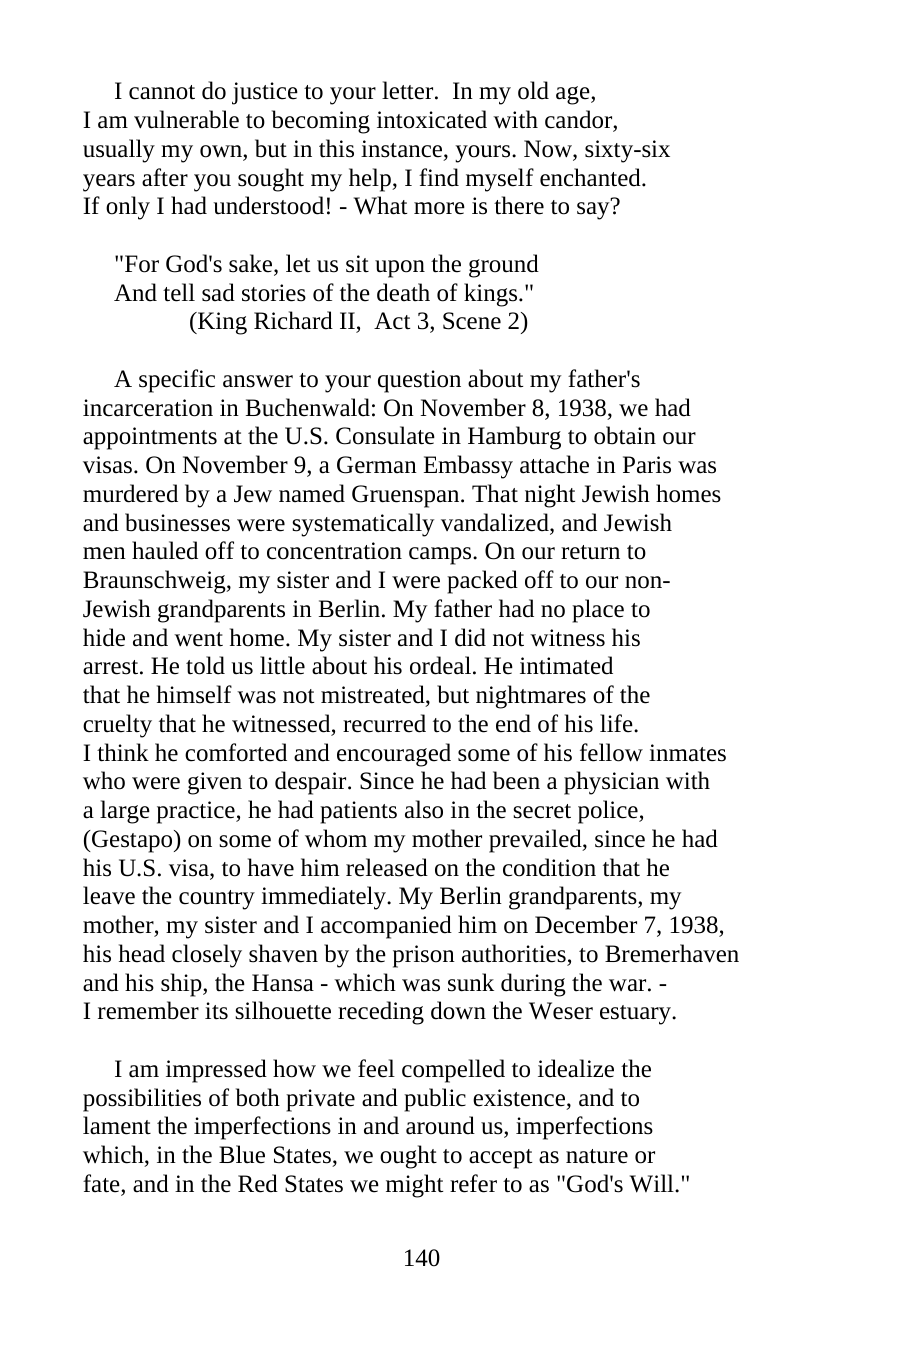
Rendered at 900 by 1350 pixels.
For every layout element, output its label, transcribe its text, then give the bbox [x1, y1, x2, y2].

text men hauled off to concentration camps. On our return to [76, 536, 766, 565]
text lament the imperfections in and around us, imperfections [76, 1111, 766, 1140]
text mother, my sister and I accompanied him on December 7, 1938, [76, 910, 766, 939]
text hide and went home. My sister and I did not witness his [76, 623, 766, 651]
text and businesses were systematically vandalized, and Jewish [76, 508, 766, 536]
text years after you sought my help, I find myself enchanted. [76, 163, 766, 191]
text A specific answer to your question about my father's [76, 364, 766, 393]
text which, in the Blue States, we ought to accept as nature or [76, 1140, 766, 1169]
text that he himself was not mistreated, but nightmares of the [76, 680, 766, 709]
text I am vulnerable to becoming intoxicated with candor, [76, 105, 766, 134]
text I remember its silhouette receding down the Weser estuary. [76, 996, 766, 1025]
text murdered by a Jew named Gruenspan. That night Jewish homes [76, 479, 766, 508]
text (King Richard II, Act 3, Scene 2) [76, 306, 766, 335]
text (Gestapo) on some of whom my mother prevailed, since he had [76, 824, 766, 853]
text Jewish grandparents in Berlin. My father had no place to [76, 594, 766, 623]
text a large practice, he had patients also in the secret police, [76, 795, 766, 824]
text I cannot do justice to your letter. In my old age, [76, 76, 766, 105]
text Braunschweig, my sister and I were packed off to our non- [76, 565, 766, 594]
text incarceration in Buchenwald: On November 8, 1938, we had [76, 393, 766, 421]
text leave the country immediately. My Berlin grandparents, my [76, 881, 766, 910]
text And tell sad stories of the death of kings." [76, 278, 766, 306]
text "For God's sake, let us sit upon the ground [76, 249, 766, 278]
text usually my own, but in this instance, yours. Now, sixty-six [76, 134, 766, 163]
text If only I had understood! - What more is there to say? [76, 191, 766, 220]
text I am impressed how we feel compelled to idealize the [76, 1054, 766, 1083]
text his U.S. visa, to have him released on the condition that he [76, 853, 766, 881]
text cruelty that he witnessed, recurred to the end of his life. [76, 709, 766, 738]
text and his ship, the Hansa - which was sunk during the war. - [76, 968, 766, 996]
text appointments at the U.S. Consulate in Hamburg to obtain our [76, 421, 766, 450]
text visas. On November 9, a German Embassy attache in Paris was [76, 450, 766, 479]
text his head closely shaven by the prison authorities, to Bremerhaven [76, 939, 766, 968]
text who were given to despair. Since he had been a physician with [76, 766, 766, 795]
text possibilities of both private and public existence, and to [76, 1083, 766, 1111]
text fate, and in the Red States we might refer to as "God's Will." [76, 1169, 766, 1198]
text I think he comforted and encouraged some of his fellow inmates [76, 738, 766, 766]
text arrest. He told us little about his ordeal. He intimated [76, 651, 766, 680]
